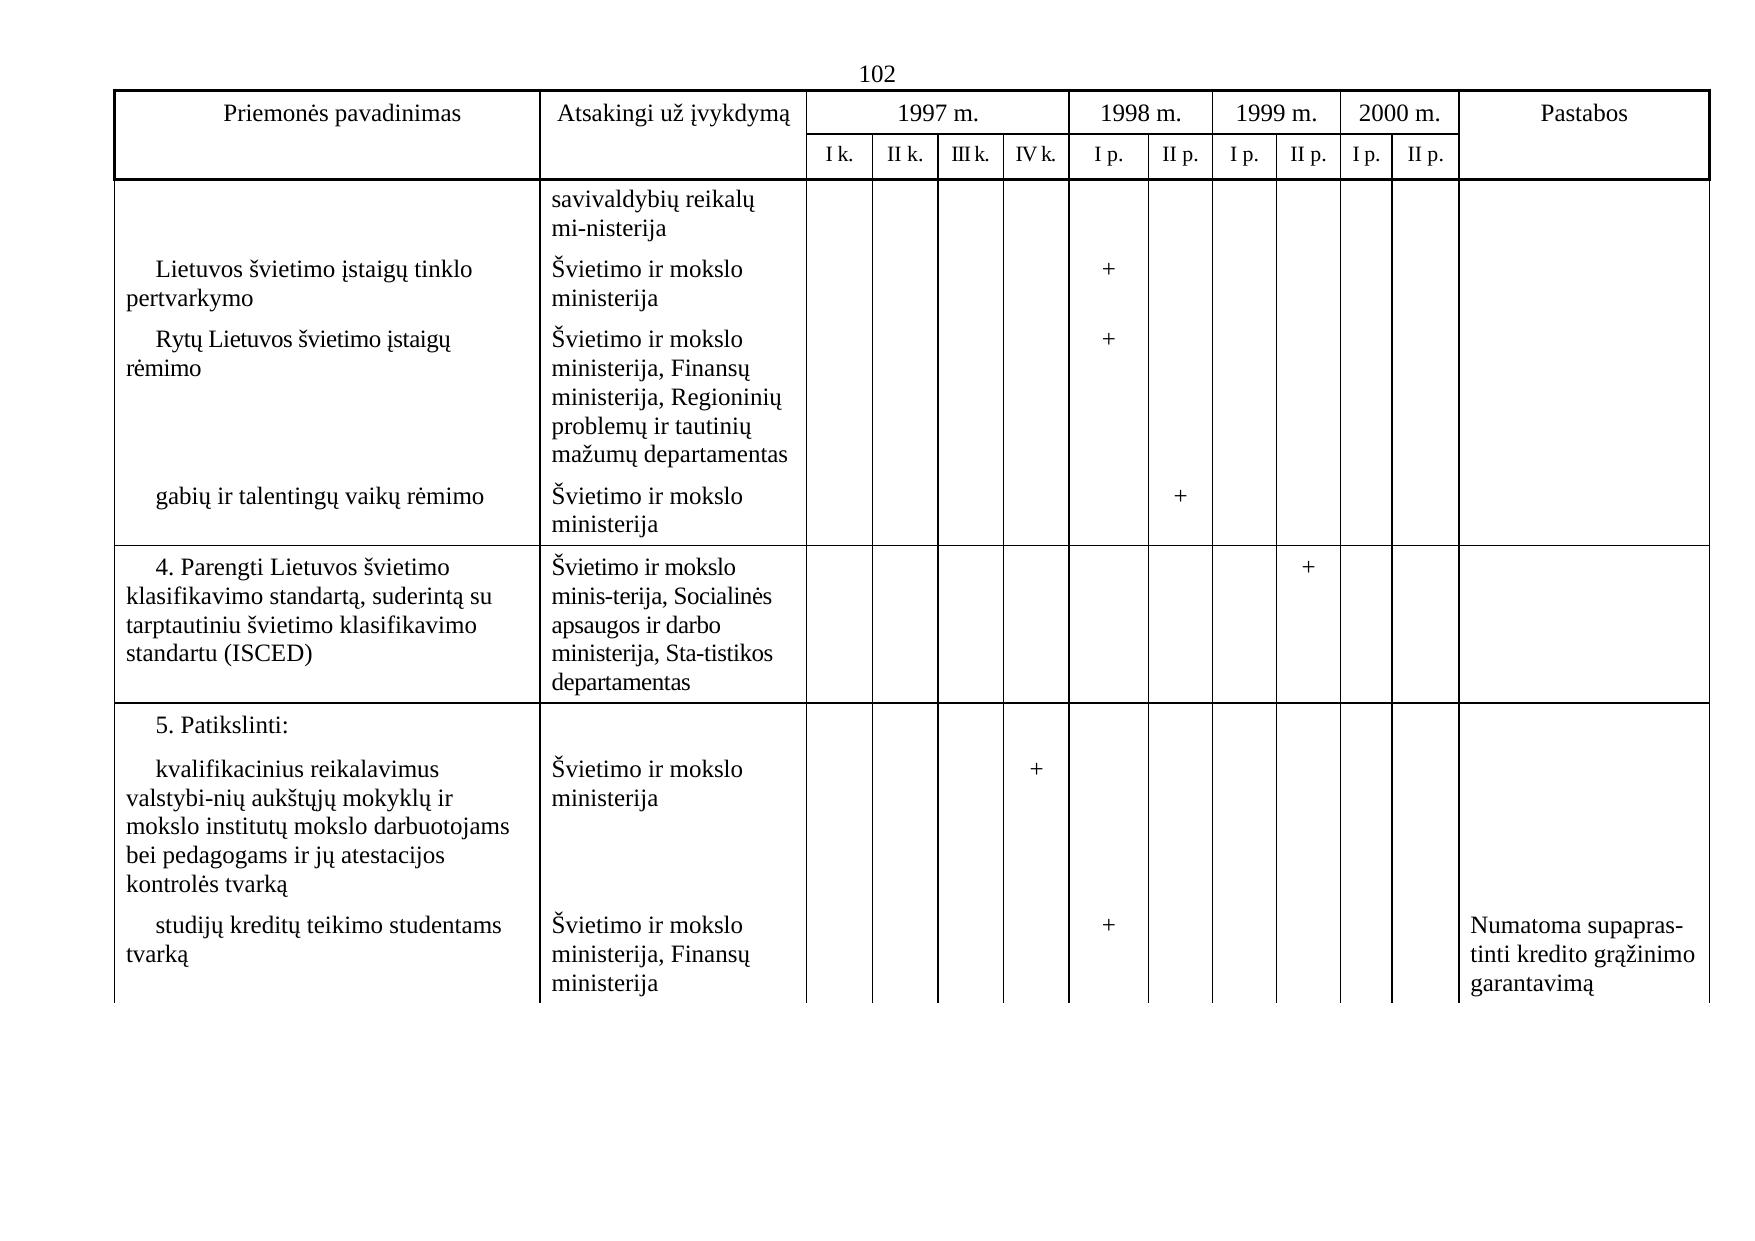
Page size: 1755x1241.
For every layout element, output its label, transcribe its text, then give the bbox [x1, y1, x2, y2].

table_cell [939, 704, 1003, 748]
table_cell [1004, 248, 1068, 318]
table_cell III k. [939, 135, 1003, 178]
table_cell [873, 546, 937, 702]
table_cell 4. Parengti Lietuvos švietimo klasifikavimo standartą, suderintą su tarptautiniu švietimo klasifikavimo standartu (ISCED) [115, 546, 539, 702]
table_cell [115, 181, 539, 248]
table_cell [1004, 704, 1068, 748]
table_cell [116, 133, 539, 178]
table_header 1997 m. [807, 92, 1068, 133]
table_cell [1070, 546, 1148, 702]
table_cell [1460, 318, 1709, 474]
table_cell [1393, 704, 1458, 748]
table_cell Rytų Lietuvos švietimo įstaigų rėmimo [115, 318, 539, 474]
table_header Atsakingi už įvykdymą [541, 92, 806, 133]
table_cell [1393, 248, 1458, 318]
table_cell [1070, 475, 1148, 544]
table_cell [1460, 248, 1709, 318]
table_cell [939, 248, 1003, 318]
table_cell kvalifikacinius reikalavimus valstybi-nių aukštųjų mokyklų ir mokslo institutų mokslo darbuotojams bei pedagogams ir jų atestacijos kontrolės tvarką [115, 748, 539, 904]
table_cell Lietuvos švietimo įstaigų tinklo pertvarkymo [115, 248, 539, 318]
table_cell [807, 475, 872, 544]
table_cell [873, 181, 937, 248]
table_cell [1149, 904, 1212, 1003]
table_cell [1341, 748, 1391, 904]
table_cell [1277, 475, 1340, 544]
table_cell [1004, 181, 1068, 248]
table_cell [1341, 904, 1391, 1003]
table_cell [1213, 546, 1276, 702]
table_cell Švietimo ir mokslo ministerija [541, 748, 806, 904]
table_cell [807, 748, 872, 904]
table_cell [1149, 181, 1212, 248]
table_cell [1341, 546, 1391, 702]
table_cell [1393, 181, 1458, 248]
table_cell [541, 133, 806, 178]
table_cell [1393, 546, 1458, 702]
table_cell I p. [1070, 135, 1148, 178]
table_cell Švietimo ir mokslo ministerija [541, 475, 806, 544]
table_cell [1341, 475, 1391, 544]
table_cell [939, 904, 1003, 1003]
table_cell [873, 475, 937, 544]
table_cell [1004, 904, 1068, 1003]
table_cell [873, 904, 937, 1003]
table_cell [1341, 704, 1391, 748]
table_cell [1277, 181, 1340, 248]
table_cell IV k. [1004, 135, 1068, 178]
table_cell [807, 248, 872, 318]
table_cell [939, 475, 1003, 544]
table_cell [1277, 748, 1340, 904]
table_cell [1341, 248, 1391, 318]
table_cell [939, 748, 1003, 904]
table_cell [1460, 748, 1709, 904]
table_cell [807, 318, 872, 474]
table_cell [807, 546, 872, 702]
table_cell 5. Patikslinti: [115, 704, 539, 748]
table_cell Švietimo ir mokslo ministerija, Finansų ministerija [541, 904, 806, 1003]
table_cell [1277, 904, 1340, 1003]
table_cell Švietimo ir mokslo minis-terija, Socialinės apsaugos ir darbo ministerija, Sta-tistikos departamentas [541, 546, 806, 702]
table_cell [1149, 704, 1212, 748]
table_cell [1460, 133, 1708, 178]
table_cell II p. [1277, 135, 1340, 178]
table_cell [1213, 318, 1276, 474]
table_cell Švietimo ir mokslo ministerija, Finansų ministerija, Regioninių problemų ir tautinių mažumų departamentas [541, 318, 806, 474]
table_cell [1004, 546, 1068, 702]
table_cell Švietimo ir mokslo ministerija [541, 248, 806, 318]
table_cell [939, 318, 1003, 474]
table_cell [1070, 704, 1148, 748]
table_cell I k. [807, 135, 872, 178]
table_cell [1213, 904, 1276, 1003]
table_header 1999 m. [1213, 92, 1340, 133]
table_cell [1393, 904, 1458, 1003]
table_cell [1460, 704, 1709, 748]
table_cell [1393, 318, 1458, 474]
table_cell + [1149, 475, 1212, 544]
table_cell [873, 704, 937, 748]
table_cell I p. [1341, 135, 1391, 178]
table_cell [1213, 475, 1276, 544]
table_cell [1393, 748, 1458, 904]
table_cell Numatoma supapras-tinti kredito grąžinimo garantavimą [1460, 904, 1709, 1003]
table_cell [1460, 475, 1709, 544]
table_cell [807, 704, 872, 748]
table_cell II p. [1393, 135, 1458, 178]
table_header Priemonės pavadinimas [116, 92, 539, 133]
table_cell [1277, 318, 1340, 474]
table_cell [1460, 546, 1709, 702]
table_cell [939, 546, 1003, 702]
table_cell [1004, 475, 1068, 544]
table_cell I p. [1213, 135, 1276, 178]
table_cell [873, 248, 937, 318]
table_cell [1213, 181, 1276, 248]
table_cell [873, 748, 937, 904]
table_cell [1341, 181, 1391, 248]
table_cell [873, 318, 937, 474]
table_cell + [1004, 748, 1068, 904]
table_cell [1070, 181, 1148, 248]
table_header 2000 m. [1341, 92, 1458, 133]
table_cell [1149, 748, 1212, 904]
table_cell [1460, 181, 1709, 248]
table_cell [1213, 704, 1276, 748]
table_cell [1149, 248, 1212, 318]
table_cell II k. [873, 135, 937, 178]
table_cell [1277, 704, 1340, 748]
table_cell [1213, 248, 1276, 318]
table_cell + [1070, 318, 1148, 474]
table_cell studijų kreditų teikimo studentams tvarką [115, 904, 539, 1003]
table_cell [807, 904, 872, 1003]
table_cell [541, 704, 806, 748]
table_cell + [1070, 248, 1148, 318]
table_cell [1004, 318, 1068, 474]
table_cell II p. [1149, 135, 1212, 178]
table_header Pastabos [1460, 92, 1708, 133]
table_cell [1341, 318, 1391, 474]
table_cell [1393, 475, 1458, 544]
table_cell gabių ir talentingų vaikų rėmimo [115, 475, 539, 544]
table_cell [1149, 318, 1212, 474]
table_cell + [1070, 904, 1148, 1003]
table_cell [1149, 546, 1212, 702]
table_cell [807, 181, 872, 248]
table_cell [1277, 248, 1340, 318]
table_cell [1070, 748, 1148, 904]
table_header 1998 m. [1070, 92, 1212, 133]
table_cell [939, 181, 1003, 248]
table_cell + [1277, 546, 1340, 702]
table_cell savivaldybių reikalų mi-nisterija [541, 181, 806, 248]
table_cell [1213, 748, 1276, 904]
